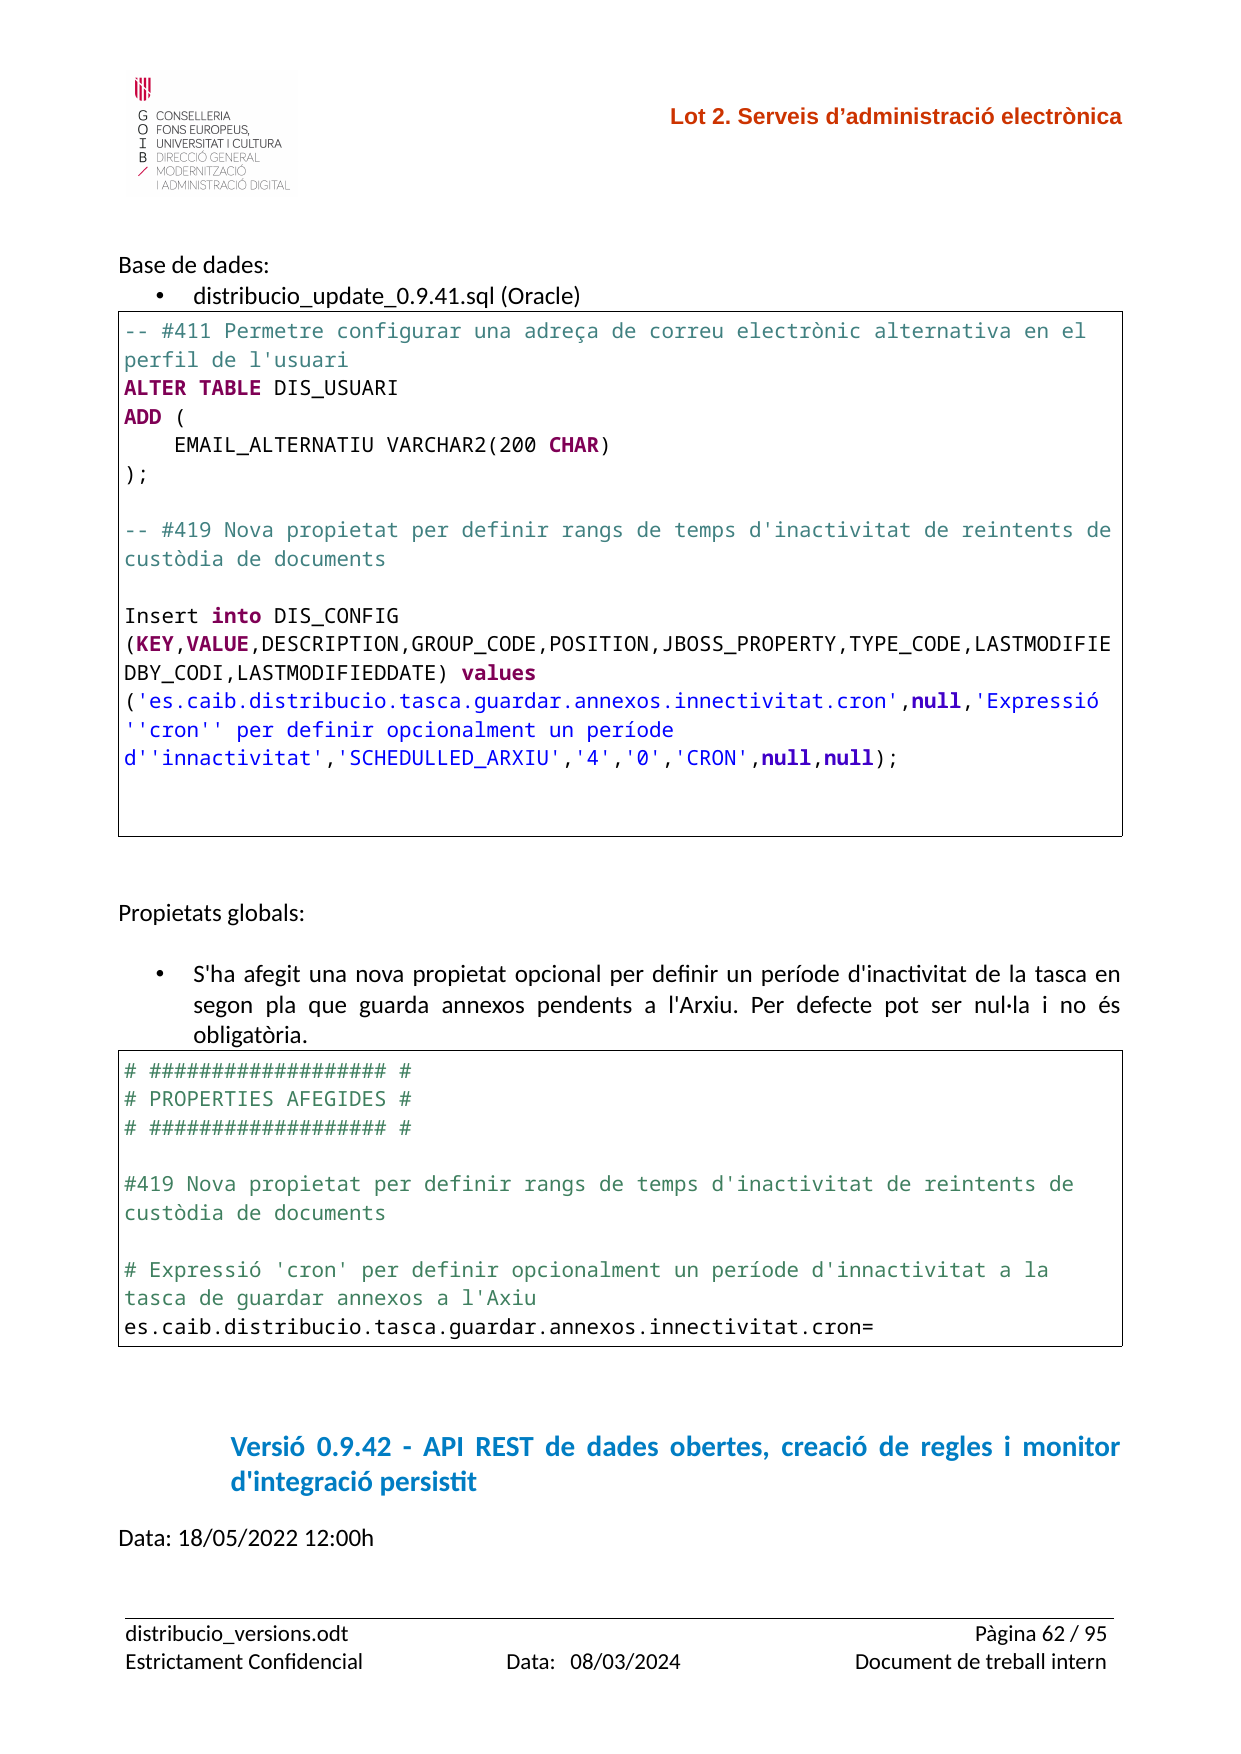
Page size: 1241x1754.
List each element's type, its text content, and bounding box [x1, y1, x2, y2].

picture [126, 70, 299, 197]
list S'ha afegit una nova propietat opcional per definir un període d'inactivitat de la tasca en segon pla que guarda annexos pendents a l'Arxiu. Per defecte pot ser nul·la i no és obligatòria. [156, 958, 1122, 1050]
table_header # ################### # # PROPERTIES AFEGIDES # # ################### # #419 Nova propietat per definir rangs de temps d'inactivitat de reintents de custòdia de documents # Expressió 'cron' per definir opcionalment un període d'innactivitat a la tasca de guardar annexos a l'Axiu es.caib.distribucio.tasca.guardar.annexos.innectivitat.cron= [119, 1051, 1122, 1346]
text Base de dades: [118, 250, 1122, 280]
text Propietats globals: [118, 897, 1122, 928]
table_header -- #411 Permetre configurar una adreça de correu electrònic alternativa en el perfil de l'usuari ALTER TABLE DIS_USUARI ADD ( EMAIL_ALTERNATIU VARCHAR2(200 CHAR) ); -- #419 Nova propietat per definir rangs de temps d'inactivitat de reintents de custòdia de documents Insert into DIS_CONFIG (KEY,VALUE,DESCRIPTION,GROUP_CODE,POSITION,JBOSS_PROPERTY,TYPE_CODE,LASTMODIFIEDBY_CODI,LASTMODIFIEDDATE) values ('es.caib.distribucio.tasca.guardar.annexos.innectivitat.cron',null,'Expressió ''cron'' per definir opcionalment un període d''innactivitat','SCHEDULLED_ARXIU','4','0','CRON',null,null); [119, 312, 1122, 836]
list distribucio_update_0.9.41.sql (Oracle) [156, 280, 1122, 311]
subtitle Versió 0.9.42 - API REST de dades obertes, creació de regles i monitor d'integració persistit [153, 1428, 1122, 1499]
text Data: 18/05/2022 12:00h [118, 1523, 1122, 1553]
